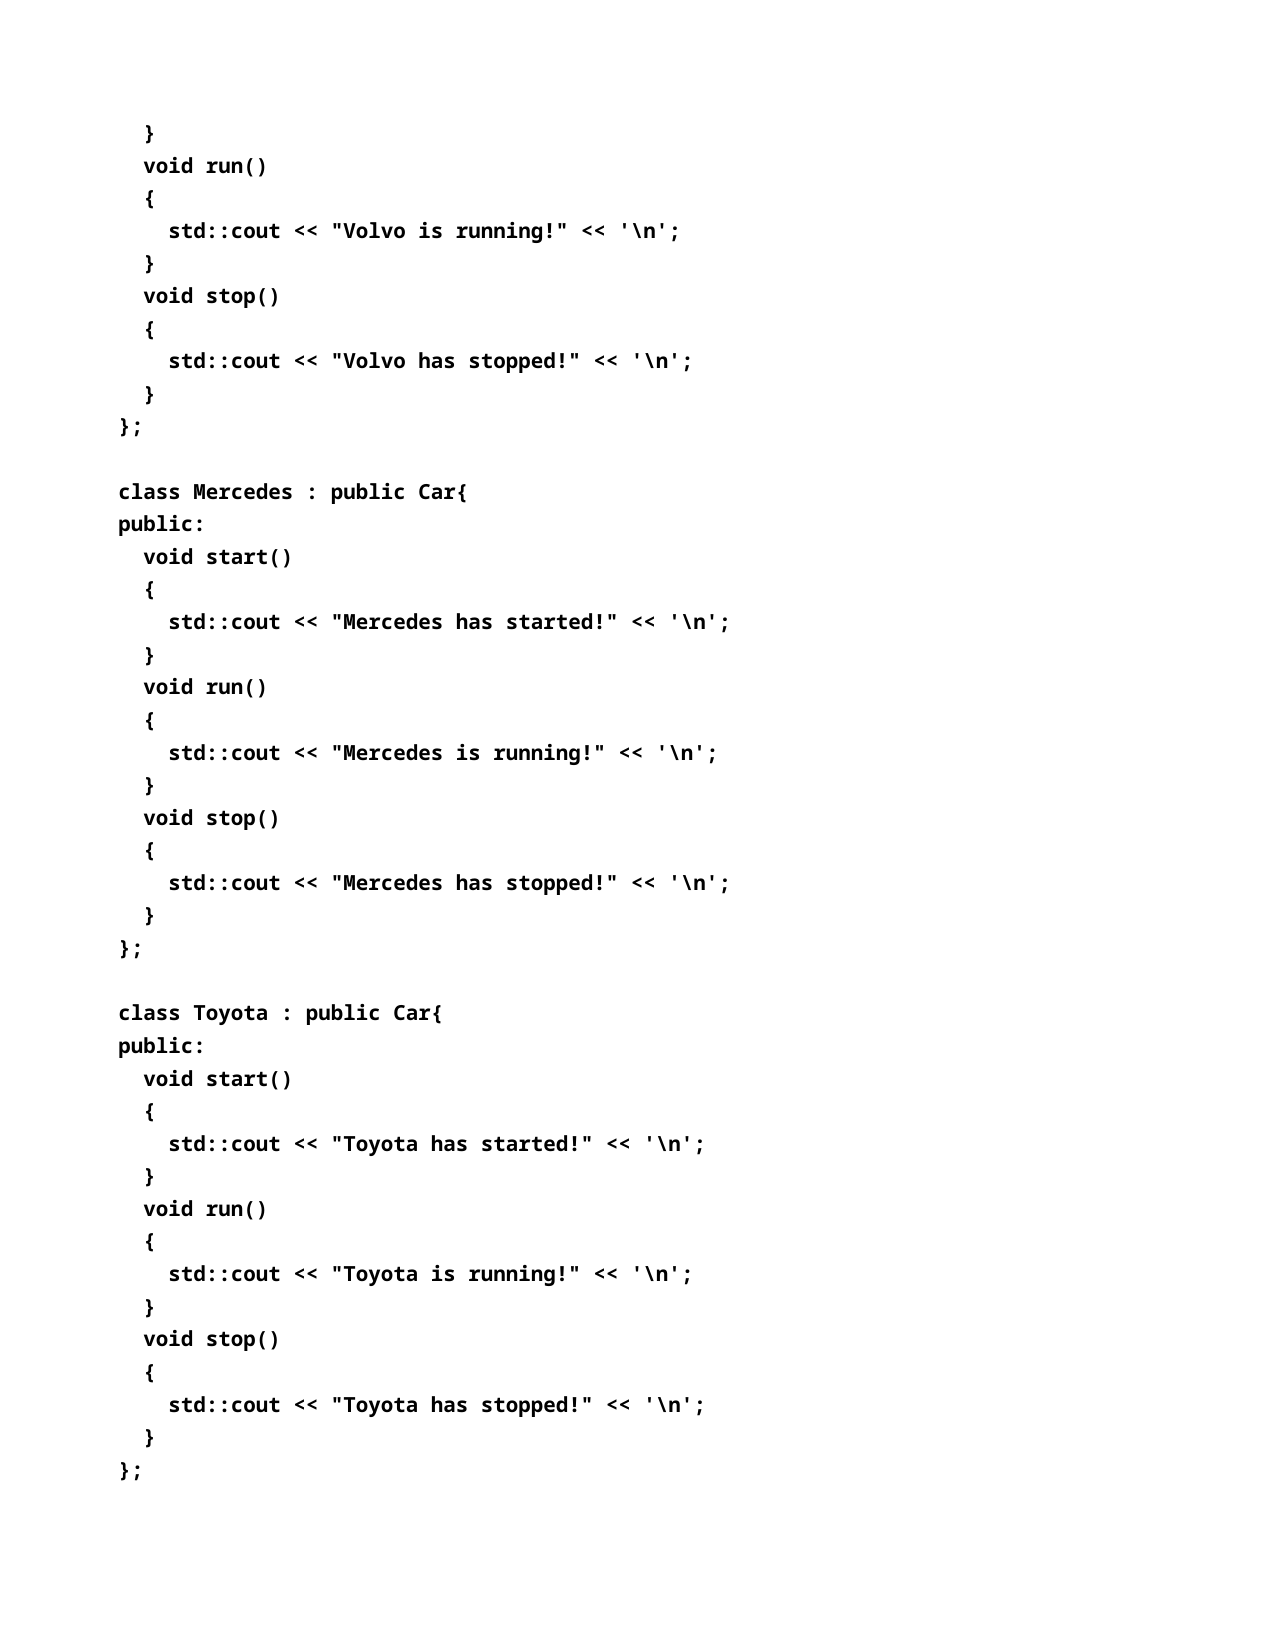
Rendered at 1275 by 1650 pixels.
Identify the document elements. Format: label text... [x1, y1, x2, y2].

text std::cout << "Mercedes has started!" << '\n'; [118, 607, 1157, 636]
text std::cout << "Toyota has started!" << '\n'; [118, 1129, 1157, 1157]
text { [118, 705, 1157, 733]
text { [118, 835, 1157, 864]
text void start() [118, 542, 1157, 570]
text void stop() [118, 1324, 1157, 1353]
text } [118, 1161, 1157, 1190]
text { [118, 314, 1157, 342]
text } [118, 770, 1157, 799]
text std::cout << "Volvo has stopped!" << '\n'; [118, 346, 1157, 375]
text }; [118, 1455, 1157, 1483]
text } [118, 248, 1157, 277]
text } [118, 379, 1157, 407]
text void stop() [118, 281, 1157, 309]
text { [118, 574, 1157, 603]
text } [118, 640, 1157, 668]
text { [118, 183, 1157, 212]
text std::cout << "Toyota is running!" << '\n'; [118, 1259, 1157, 1288]
text void stop() [118, 803, 1157, 831]
text { [118, 1227, 1157, 1255]
text class Toyota : public Car{ [118, 998, 1157, 1027]
text void run() [118, 672, 1157, 701]
text void start() [118, 1064, 1157, 1092]
text void run() [118, 151, 1157, 179]
text } [118, 1292, 1157, 1320]
text std::cout << "Volvo is running!" << '\n'; [118, 216, 1157, 244]
text std::cout << "Mercedes is running!" << '\n'; [118, 738, 1157, 766]
text std::cout << "Mercedes has stopped!" << '\n'; [118, 868, 1157, 896]
text public: [118, 509, 1157, 538]
text } [118, 901, 1157, 929]
text void run() [118, 1194, 1157, 1222]
text } [118, 118, 1157, 147]
text { [118, 1357, 1157, 1386]
text }; [118, 412, 1157, 440]
text } [118, 1422, 1157, 1451]
text public: [118, 1031, 1157, 1059]
text class Mercedes : public Car{ [118, 477, 1157, 505]
text }; [118, 933, 1157, 962]
text { [118, 1096, 1157, 1125]
text std::cout << "Toyota has stopped!" << '\n'; [118, 1390, 1157, 1418]
